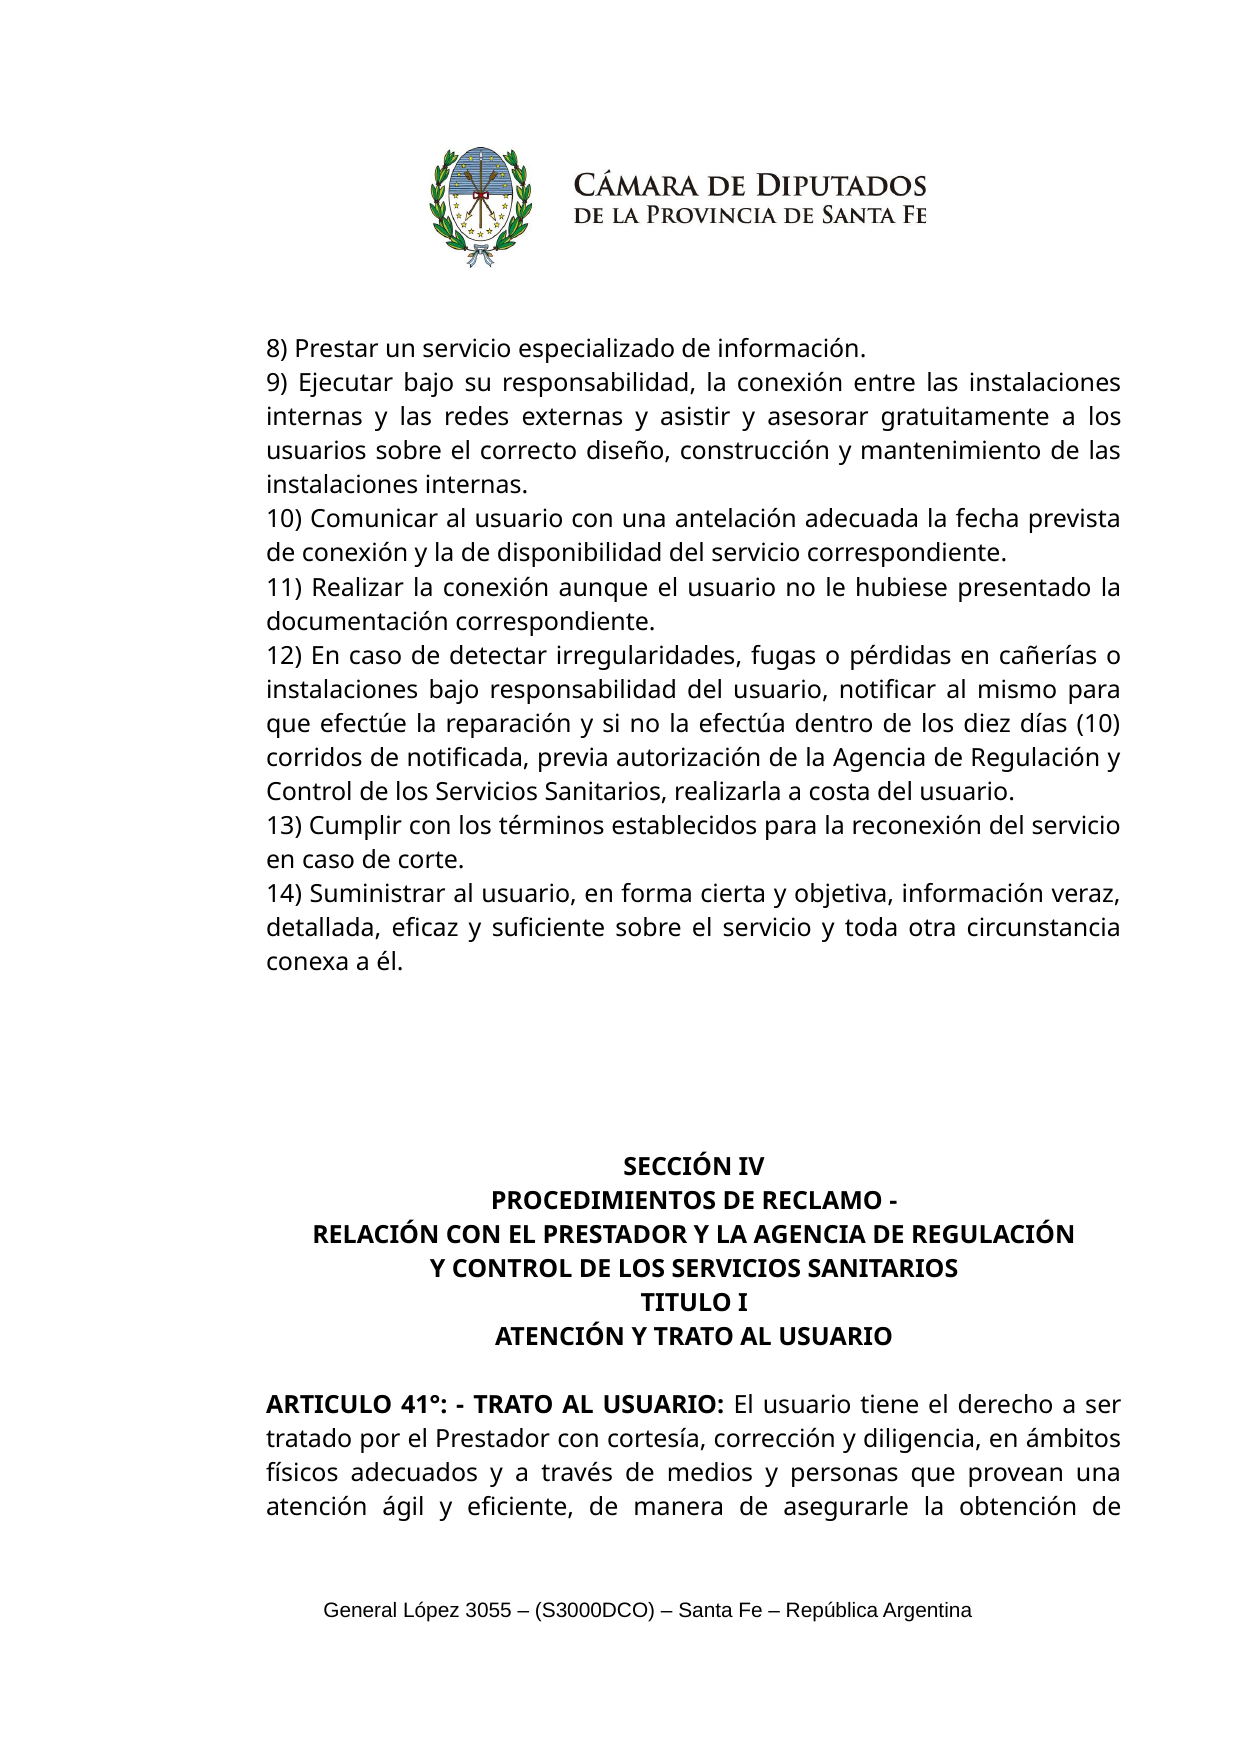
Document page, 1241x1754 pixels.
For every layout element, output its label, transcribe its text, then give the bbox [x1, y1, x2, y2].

text ARTICULO 41°: - TRATO AL USUARIO: El usuario tiene el derecho a ser tratado por el Prestador con cortesía, corrección y diligencia, en ámbitos físicos adecuados y a través de medios y personas que provean una atención ágil y eficiente, de manera de asegurarle la obtención de [266, 1387, 1122, 1523]
text ATENCIÓN Y TRATO AL USUARIO [266, 1318, 1122, 1353]
text RELACIÓN CON EL PRESTADOR Y LA AGENCIA DE REGULACIÓN [266, 1216, 1122, 1250]
picture [429, 147, 927, 272]
text 10) Comunicar al usuario con una antelación adecuada la fecha prevista de conexión y la de disponibilidad del servicio correspondiente. [266, 501, 1122, 569]
text TITULO I [266, 1284, 1122, 1318]
text 8) Prestar un servicio especializado de información. [266, 331, 1122, 365]
text PROCEDIMIENTOS DE RECLAMO - [266, 1182, 1122, 1216]
text SECCIÓN IV [266, 1148, 1122, 1182]
text 14) Suministrar al usuario, en forma cierta y objetiva, información veraz, detallada, eficaz y suficiente sobre el servicio y toda otra circunstancia conexa a él. [266, 876, 1122, 978]
text 9) Ejecutar bajo su responsabilidad, la conexión entre las instalaciones internas y las redes externas y asistir y asesorar gratuitamente a los usuarios sobre el correcto diseño, construcción y mantenimiento de las instalaciones internas. [266, 365, 1122, 501]
text Y CONTROL DE LOS SERVICIOS SANITARIOS [266, 1250, 1122, 1284]
text 13) Cumplir con los términos establecidos para la reconexión del servicio en caso de corte. [266, 808, 1122, 876]
text 11) Realizar la conexión aunque el usuario no le hubiese presentado la documentación correspondiente. [266, 569, 1122, 637]
text 12) En caso de detectar irregularidades, fugas o pérdidas en cañerías o instalaciones bajo responsabilidad del usuario, notificar al mismo para que efectúe la reparación y si no la efectúa dentro de los diez días (10) corridos de notificada, previa autorización de la Agencia de Regulación y Control de los Servicios Sanitarios, realizarla a costa del usuario. [266, 637, 1122, 808]
